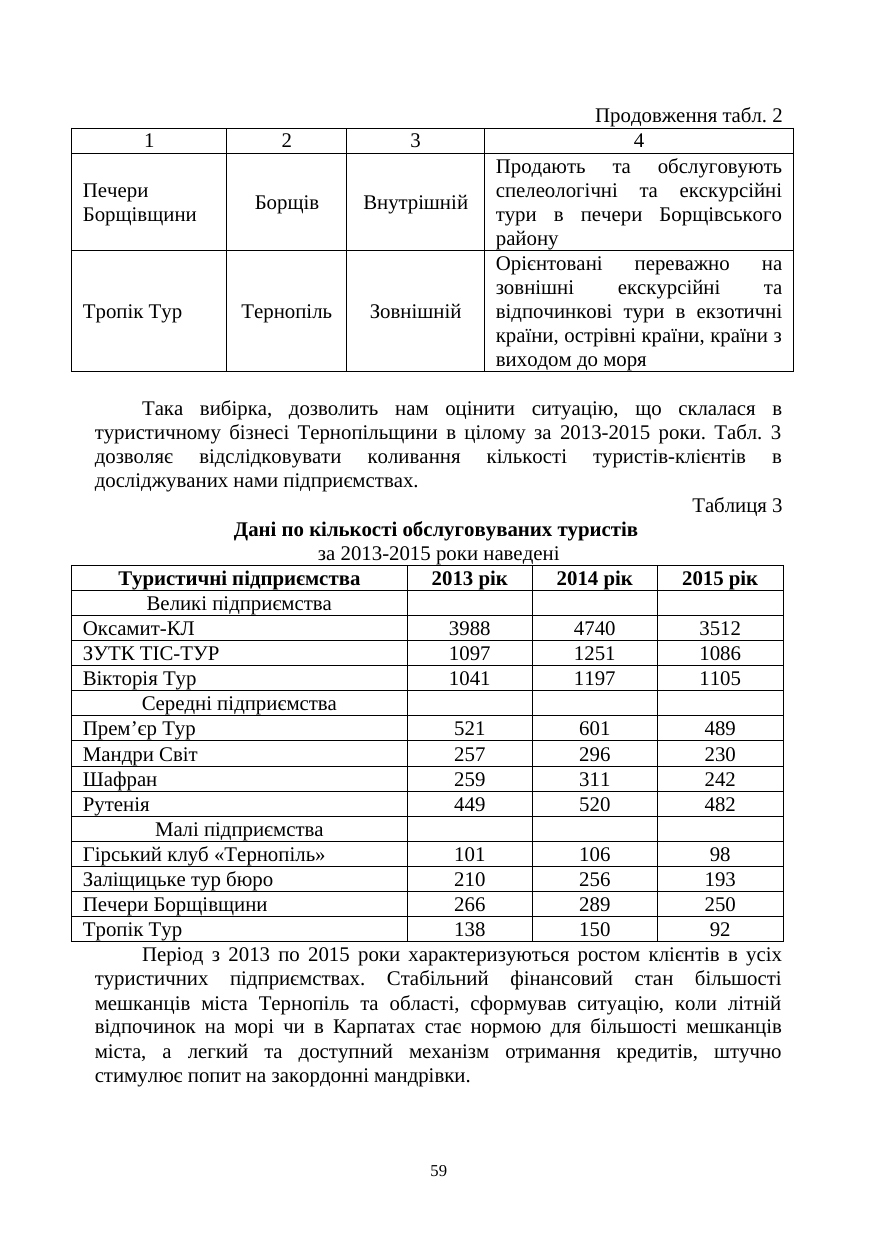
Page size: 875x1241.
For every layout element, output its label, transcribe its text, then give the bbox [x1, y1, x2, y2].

table_cell 257 [408, 741, 532, 766]
table_header 1 [72, 129, 226, 152]
table_cell 3988 [408, 616, 532, 640]
table_cell [408, 817, 532, 841]
table_cell [408, 591, 532, 615]
table_cell [533, 691, 657, 715]
table_cell Рутенія [72, 792, 407, 816]
table_cell 193 [658, 867, 783, 891]
table_cell [658, 691, 783, 715]
table_cell 601 [533, 716, 657, 740]
table_cell 1097 [408, 641, 532, 665]
table_cell [658, 591, 783, 615]
table_cell 1086 [658, 641, 783, 665]
table_cell 259 [408, 767, 532, 791]
text Період з 2013 по 2015 роки характеризуються ростом клієнтів в усіх туристичних підприємствах. Стабільний фінансовий стан більшості мешканців міста Тернопіль та області, сформував ситуацію, коли літній відпочинок на морі чи в Карпатах стає нормою для більшості мешканців міста, а легкий та доступний механізм отримання кредитів, штучно стимулює попит на закордонні мандрівки. [94, 942, 782, 1087]
table_cell [658, 817, 783, 841]
table_header 2 [227, 129, 346, 152]
text за 2013-2015 роки наведені [94, 541, 782, 565]
table_header 4 [485, 129, 793, 152]
table_cell 489 [658, 716, 783, 740]
table_cell Заліщицьке тур бюро [72, 867, 407, 891]
table_cell 230 [658, 741, 783, 766]
table_header 2013 рік [408, 566, 532, 590]
table_cell Борщів [227, 154, 346, 250]
table_cell 242 [658, 767, 783, 791]
table_cell 3512 [658, 616, 783, 640]
table_cell 311 [533, 767, 657, 791]
table_cell Печери Борщівщини [72, 892, 407, 916]
text Дані по кількості обслуговуваних туристів [94, 517, 782, 541]
table_cell 4740 [533, 616, 657, 640]
table_cell Прем’єр Тур [72, 716, 407, 740]
table_cell Зовнішній [347, 251, 484, 371]
table_cell 521 [408, 716, 532, 740]
table_cell [408, 691, 532, 715]
table_cell Малі підприємства [72, 817, 407, 841]
table_header 3 [347, 129, 484, 152]
table_cell 482 [658, 792, 783, 816]
text Продовження табл. 2 [94, 103, 782, 127]
table_cell 1105 [658, 666, 783, 690]
table_cell 250 [658, 892, 783, 916]
text Таблиця 3 [94, 492, 782, 517]
table_cell 106 [533, 842, 657, 866]
table_header Туристичні підприємства [72, 566, 407, 590]
table_cell Тернопіль [227, 251, 346, 371]
table_cell 449 [408, 792, 532, 816]
table_header 2015 рік [658, 566, 783, 590]
table_cell 289 [533, 892, 657, 916]
table_header 2014 рік [533, 566, 657, 590]
table_cell Мандри Світ [72, 741, 407, 766]
table_cell [533, 591, 657, 615]
table_cell 296 [533, 741, 657, 766]
table_cell Орієнтовані переважно на зовнішні екскурсійні та відпочинкові тури в екзотичні країни, острівні країни, країни з виходом до моря [485, 251, 793, 371]
table_cell [533, 817, 657, 841]
table_cell Оксамит-КЛ [72, 616, 407, 640]
table_cell 256 [533, 867, 657, 891]
table_cell 92 [658, 917, 783, 941]
table_cell 150 [533, 917, 657, 941]
table_cell Тропік Тур [72, 251, 226, 371]
table_cell Вікторія Тур [72, 666, 407, 690]
table_cell Великі підприємства [72, 591, 407, 615]
table_cell ЗУТК ТІС-ТУР [72, 641, 407, 665]
table_cell 98 [658, 842, 783, 866]
table_cell 1197 [533, 666, 657, 690]
table_cell Тропік Тур [72, 917, 407, 941]
table_cell Печери Борщівщини [72, 154, 226, 250]
table_cell Середні підприємства [72, 691, 407, 715]
table_cell 138 [408, 917, 532, 941]
table_cell Продають та обслуговують спелеологічні та екскурсійні тури в печери Борщівського району [485, 154, 793, 250]
table_cell Шафран [72, 767, 407, 791]
table_cell 266 [408, 892, 532, 916]
table_cell 1251 [533, 641, 657, 665]
text Така вибірка, дозволить нам оцінити ситуацію, що склалася в туристичному бізнесі Тернопільщини в цілому за 2013-2015 роки. Табл. 3 дозволяє відслідковувати коливання кількості туристів-клієнтів в досліджуваних нами підприємствах. [94, 396, 782, 492]
table_cell 210 [408, 867, 532, 891]
table_cell 520 [533, 792, 657, 816]
table_cell Гірський клуб «Тернопіль» [72, 842, 407, 866]
table_cell Внутрішній [347, 154, 484, 250]
table_cell 101 [408, 842, 532, 866]
table_cell 1041 [408, 666, 532, 690]
